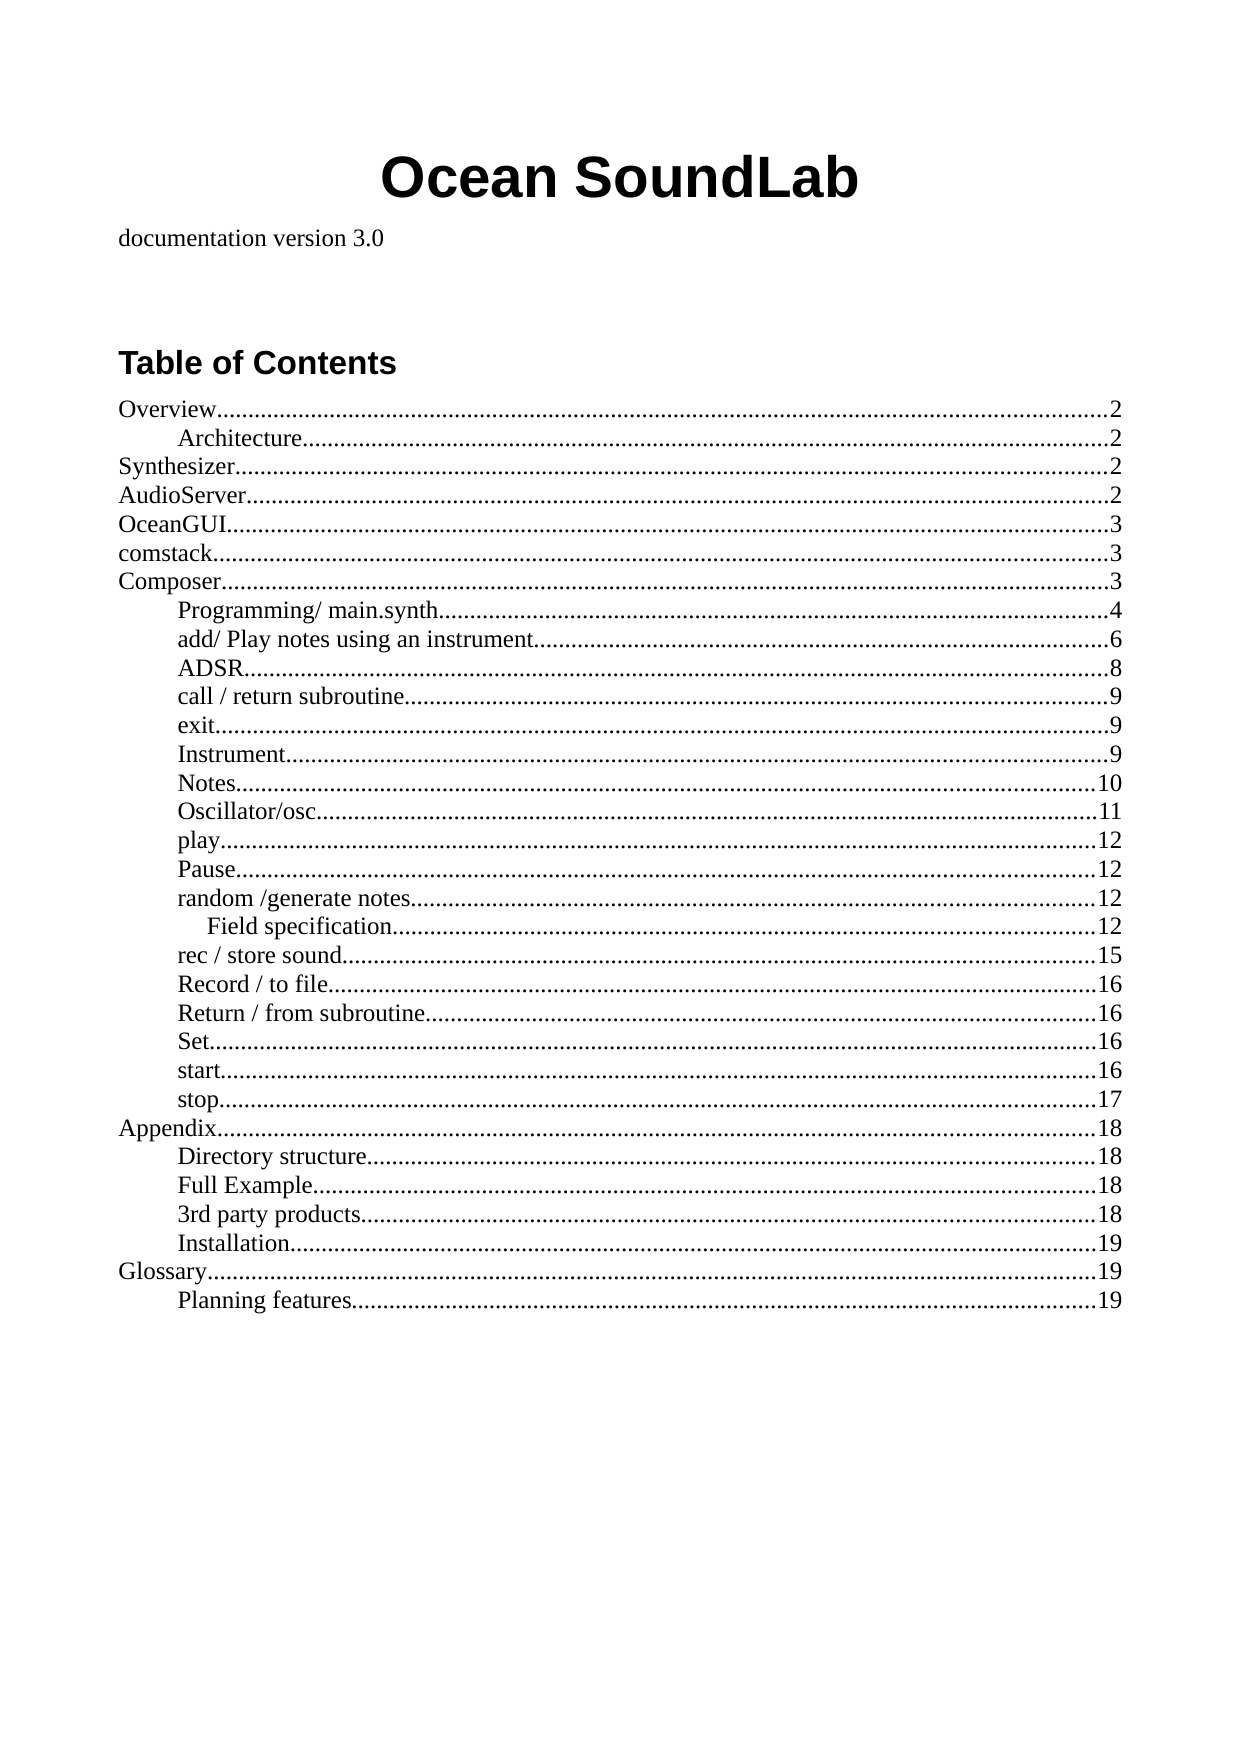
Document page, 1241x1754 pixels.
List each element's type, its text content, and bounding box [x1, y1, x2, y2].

text Appendix 18 [118, 1113, 1122, 1141]
subtitle Table of Contents [118, 343, 1122, 381]
text Synthesizer 2 [118, 451, 1122, 480]
text add/ Play notes using an instrument 6 [177, 624, 1122, 653]
text Planning features 19 [177, 1285, 1122, 1314]
text start 16 [177, 1055, 1122, 1084]
text Programming/ main.synth 4 [177, 595, 1122, 624]
title Ocean SoundLab [118, 143, 1122, 210]
text call / return subroutine 9 [177, 681, 1122, 710]
text documentation version 3.0 [118, 223, 1122, 251]
text AudioServer 2 [118, 480, 1122, 509]
text 3rd party products 18 [177, 1199, 1122, 1228]
text Composer 3 [118, 566, 1122, 595]
text Installation 19 [177, 1228, 1122, 1256]
text comstack 3 [118, 538, 1122, 566]
text exit 9 [177, 710, 1122, 739]
text stop 17 [177, 1084, 1122, 1113]
text OceanGUI 3 [118, 509, 1122, 538]
text Overview 2 [118, 394, 1122, 423]
text Instrument 9 [177, 739, 1122, 768]
text Record / to file 16 [177, 969, 1122, 998]
text Return / from subroutine 16 [177, 998, 1122, 1026]
text play 12 [177, 825, 1122, 854]
text ADSR 8 [177, 653, 1122, 681]
text Pause 12 [177, 854, 1122, 883]
text Notes 10 [177, 768, 1122, 796]
text random /generate notes 12 [177, 883, 1122, 911]
text Architecture 2 [177, 423, 1122, 451]
text Oscillator/osc 11 [177, 796, 1122, 825]
text Field specification 12 [207, 911, 1122, 940]
text Glossary 19 [118, 1256, 1122, 1285]
text Full Example 18 [177, 1170, 1122, 1199]
text Set 16 [177, 1026, 1122, 1055]
text Directory structure 18 [177, 1141, 1122, 1170]
text rec / store sound 15 [177, 940, 1122, 969]
